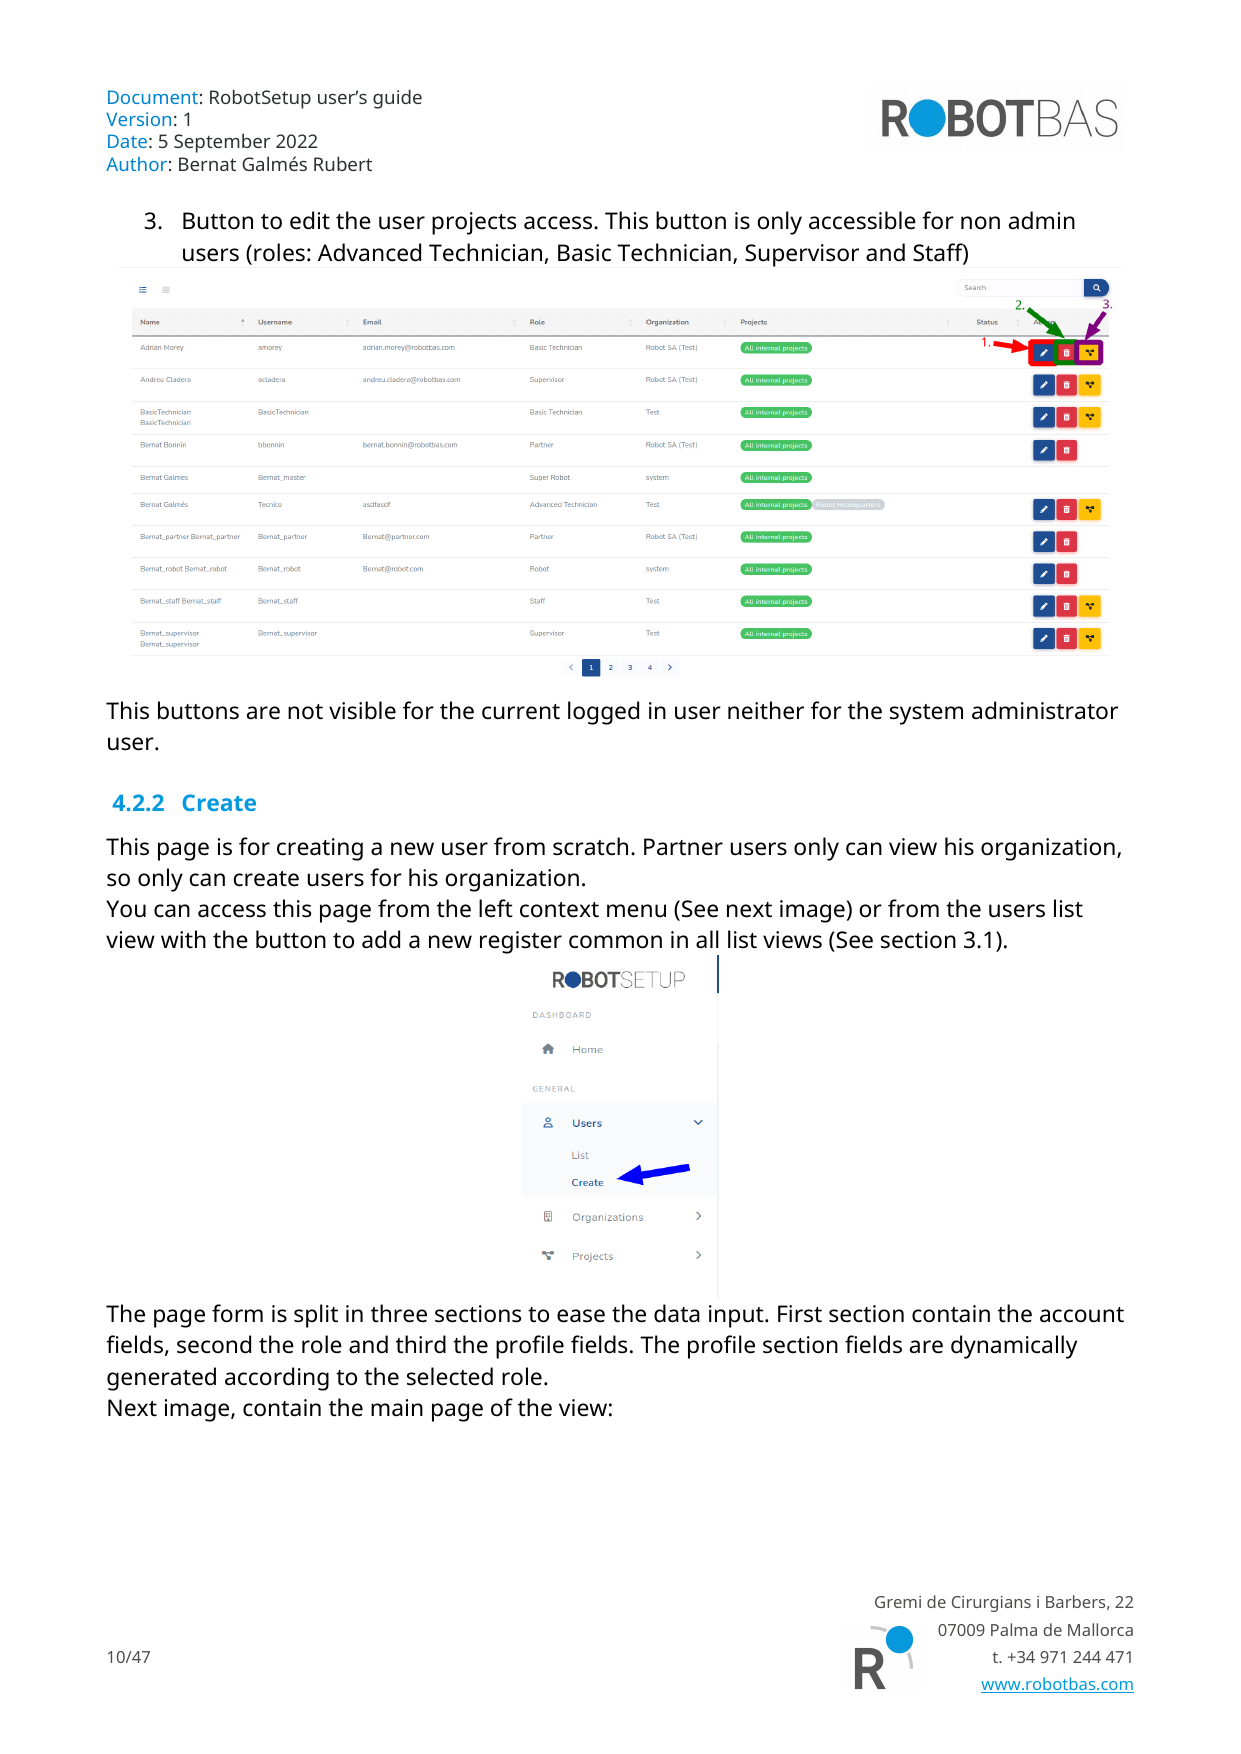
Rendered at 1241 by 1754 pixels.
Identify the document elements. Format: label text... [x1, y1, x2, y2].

picture [521, 955, 719, 1298]
picture [118, 267, 1123, 695]
text You can access this page from the left context menu (See next image) or from the users list view with the button to add a new register common in all list views (See section 3.1). [106, 893, 1134, 956]
text Next image, contain the main page of the view: [106, 1392, 1134, 1423]
picture [869, 86, 1125, 153]
list Button to edit the user projects access. This button is only accessible for non admin users (roles: Advanced Technician, Basic Technician, Supervisor and Staff) [144, 205, 1134, 268]
picture [844, 1623, 923, 1692]
text This buttons are not visible for the current logged in user neither for the system administrator user. [106, 695, 1134, 757]
text The page form is split in three sections to ease the data input. First section contain the account fields, second the role and third the profile fields. The profile section fields are dynamically generated according to the selected role. [106, 1298, 1134, 1392]
text This page is for creating a new user from scratch. Partner users only can view his organization, so only can create users for his organization. [106, 831, 1134, 893]
subtitle Create [106, 787, 1134, 818]
